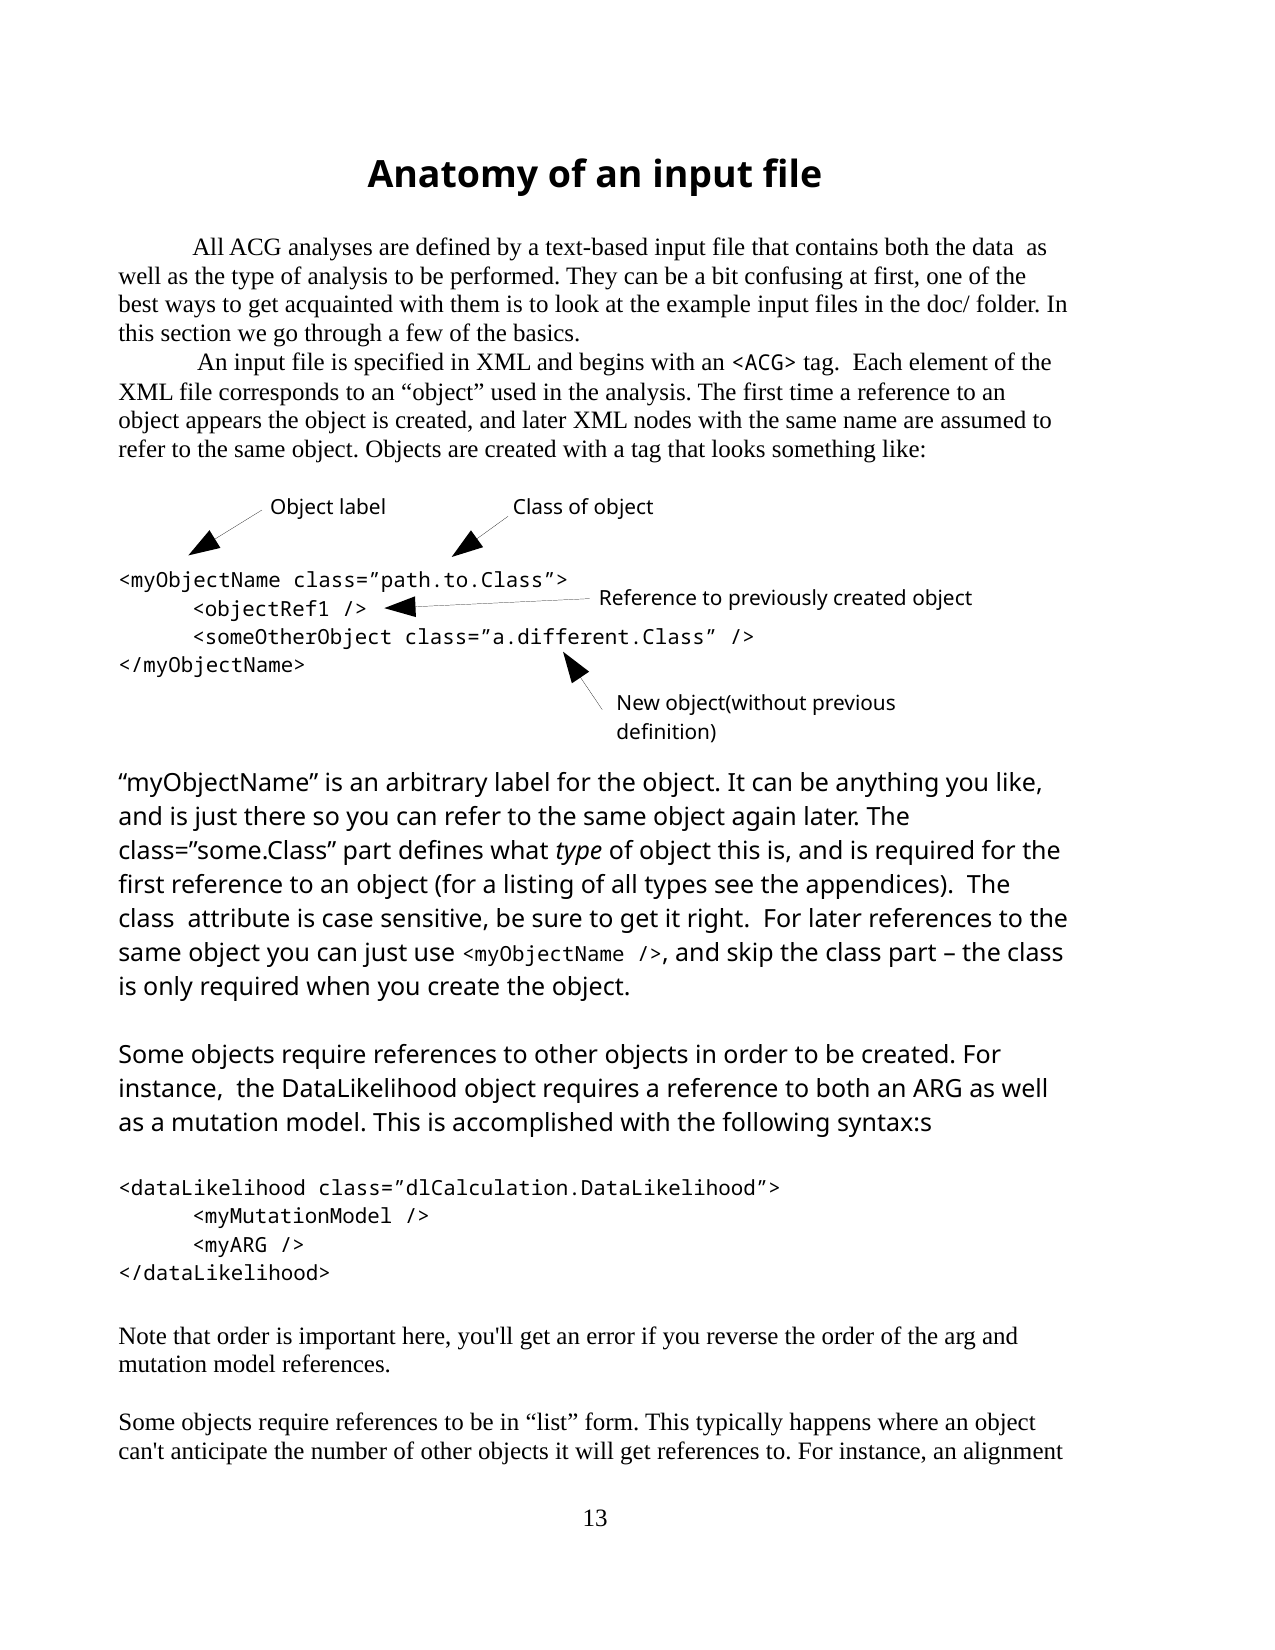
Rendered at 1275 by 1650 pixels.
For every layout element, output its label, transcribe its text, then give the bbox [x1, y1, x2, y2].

text Some objects require references to other objects in order to be created. For instance, the DataLikelihood object requires a reference to both an ARG as well as a mutation model. This is accomplished with the following syntax:s [118, 1037, 1071, 1139]
text <objectRef1 /> [118, 594, 1071, 622]
text <someOtherObject class=”a.different.Class” /> [118, 622, 1071, 651]
text </dataLikelihood> [118, 1258, 1071, 1287]
text “myObjectName” is an arbitrary label for the object. It can be anything you like, and is just there so you can refer to the same object again later. The class=”some.Class” part defines what type of object this is, and is required for the first reference to an object (for a listing of all types see the appendices). The class attribute is case sensitive, be sure to get it right. For later references to the same object you can just use <myObjectName />, and skip the class part – the class is only required when you create the object. [118, 764, 1071, 1003]
text <dataLikelihood class=”dlCalculation.DataLikelihood”> [118, 1173, 1071, 1201]
text Note that order is important here, you'll get an error if you reverse the order of the arg and mutation model references. [118, 1321, 1071, 1378]
text </myObjectName> [118, 651, 570, 679]
text <myARG /> [118, 1230, 1071, 1258]
text <myObjectName class=”path.to.Class”> [118, 565, 1071, 594]
text Anatomy of an input file [118, 147, 1071, 198]
text Some objects require references to be in “list” form. This typically happens where an object can't anticipate the number of other objects it will get references to. For instance, an alignment [118, 1407, 1071, 1464]
text All ACG analyses are defined by a text-based input file that contains both the data as well as the type of analysis to be performed. They can be a bit confusing at first, one of the best ways to get acquainted with them is to look at the example input files in the doc/ folder. In this section we go through a few of the basics. [118, 232, 1071, 347]
text An input file is specified in XML and begins with an <ACG> tag. Each element of the XML file corresponds to an “object” used in the analysis. The first time a reference to an object appears the object is created, and later XML nodes with the same name are assumed to refer to the same object. Objects are created with a tag that looks something like: [118, 347, 1071, 463]
text [564, 651, 1071, 679]
text <myMutationModel /> [118, 1201, 1071, 1230]
